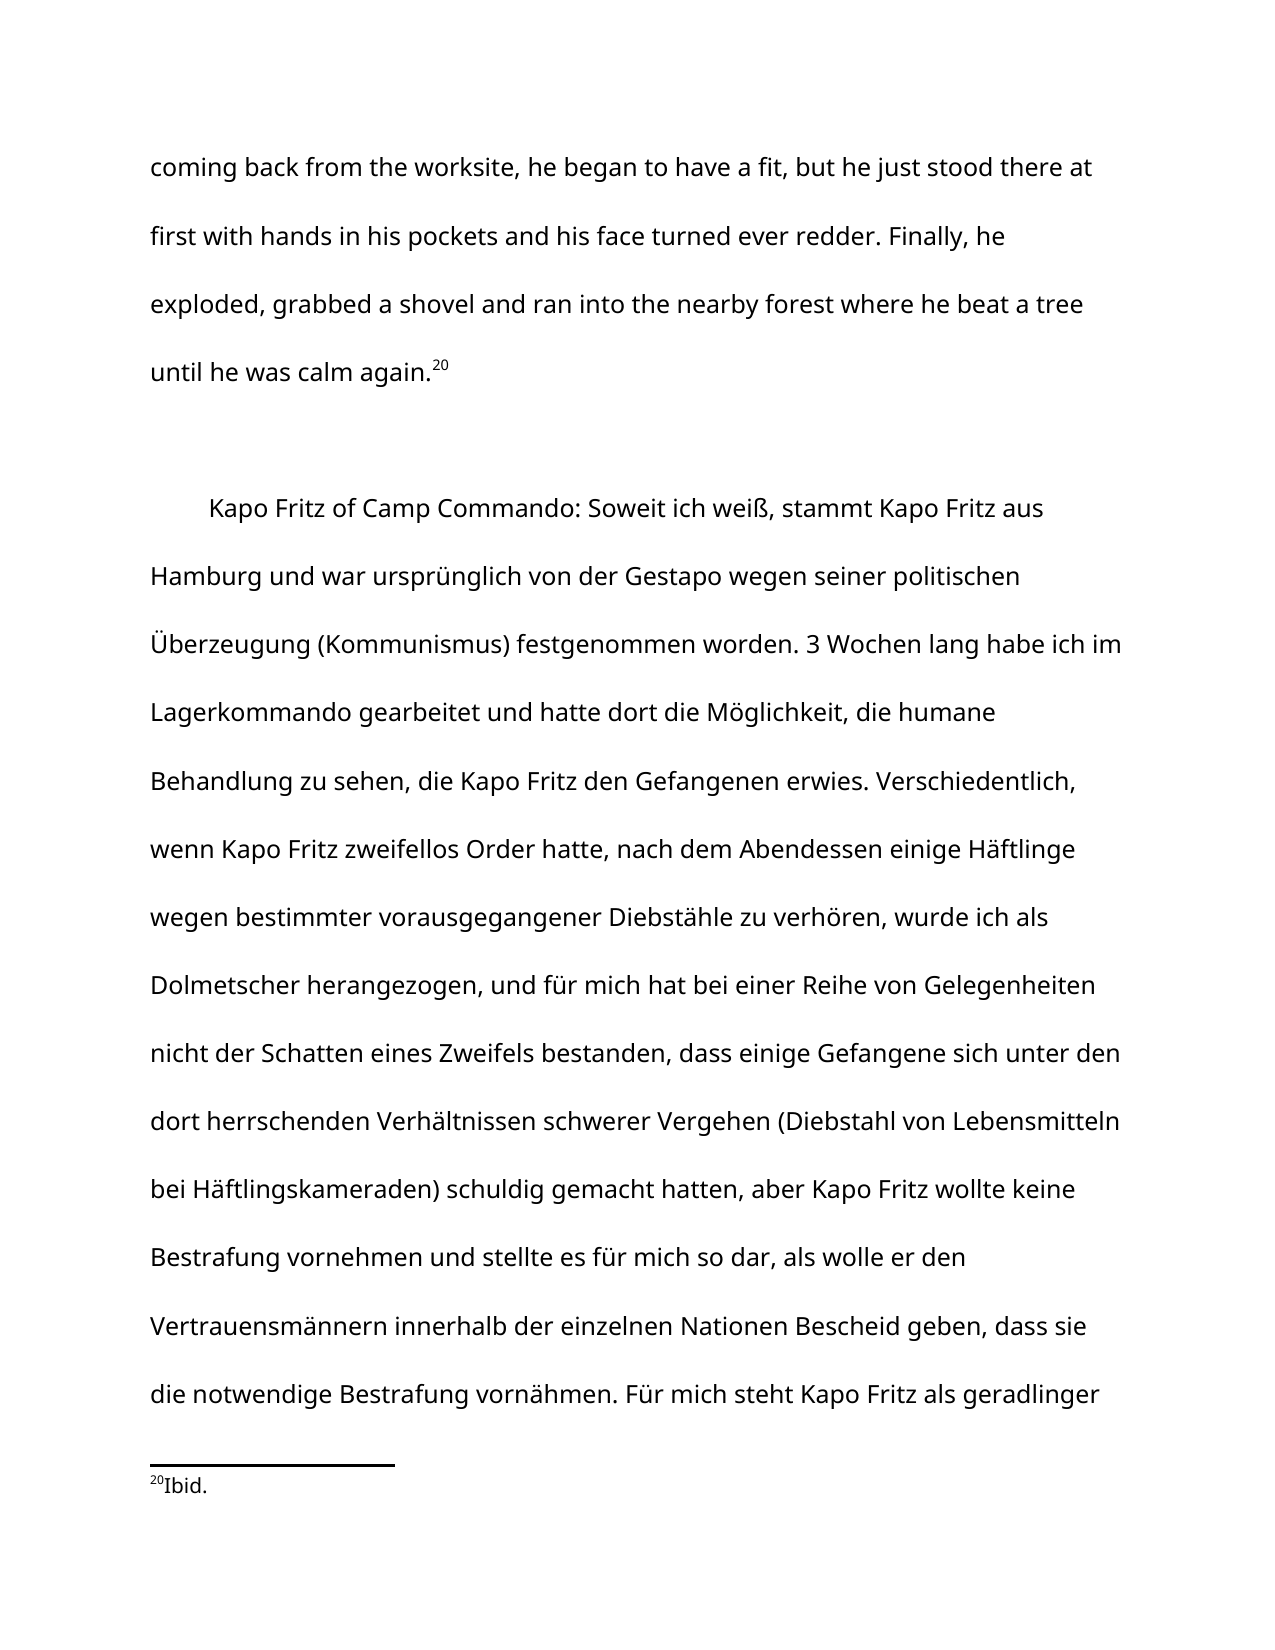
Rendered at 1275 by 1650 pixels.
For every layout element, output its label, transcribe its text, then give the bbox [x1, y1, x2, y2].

text Kapo Fritz of Camp Commando: Soweit ich weiß, stammt Kapo Fritz aus Hamburg und war ursprünglich von der Gestapo wegen seiner politischen Überzeugung (Kommunismus) festgenommen worden. 3 Wochen lang habe ich im Lagerkommando gearbeitet und hatte dort die Möglichkeit, die humane Behandlung zu sehen, die Kapo Fritz den Gefangenen erwies. Verschiedentlich, wenn Kapo Fritz zweifellos Order hatte, nach dem Abendessen einige Häftlinge wegen bestimmter vorausgegangener Diebstähle zu verhören, wurde ich als Dolmetscher herangezogen, und für mich hat bei einer Reihe von Gelegenheiten nicht der Schatten eines Zweifels bestanden, dass einige Gefangene sich unter den dort herrschenden Verhältnissen schwerer Vergehen (Diebstahl von Lebensmitteln bei Häftlingskameraden) schuldig gemacht hatten, aber Kapo Fritz wollte keine Bestrafung vornehmen und stellte es für mich so dar, als wolle er den Vertrauensmännern innerhalb der einzelnen Nationen Bescheid geben, dass sie die notwendige Bestrafung vornähmen. Für mich steht Kapo Fritz als geradlinger [150, 491, 1125, 1410]
text Ibid. [150, 1472, 1125, 1500]
text coming back from the worksite, he began to have a fit, but he just stood there at first with hands in his pockets and his face turned ever redder. Finally, he exploded, grabbed a shovel and ran into the nearby forest where he beat a tree until he was calm again. [150, 150, 1125, 388]
